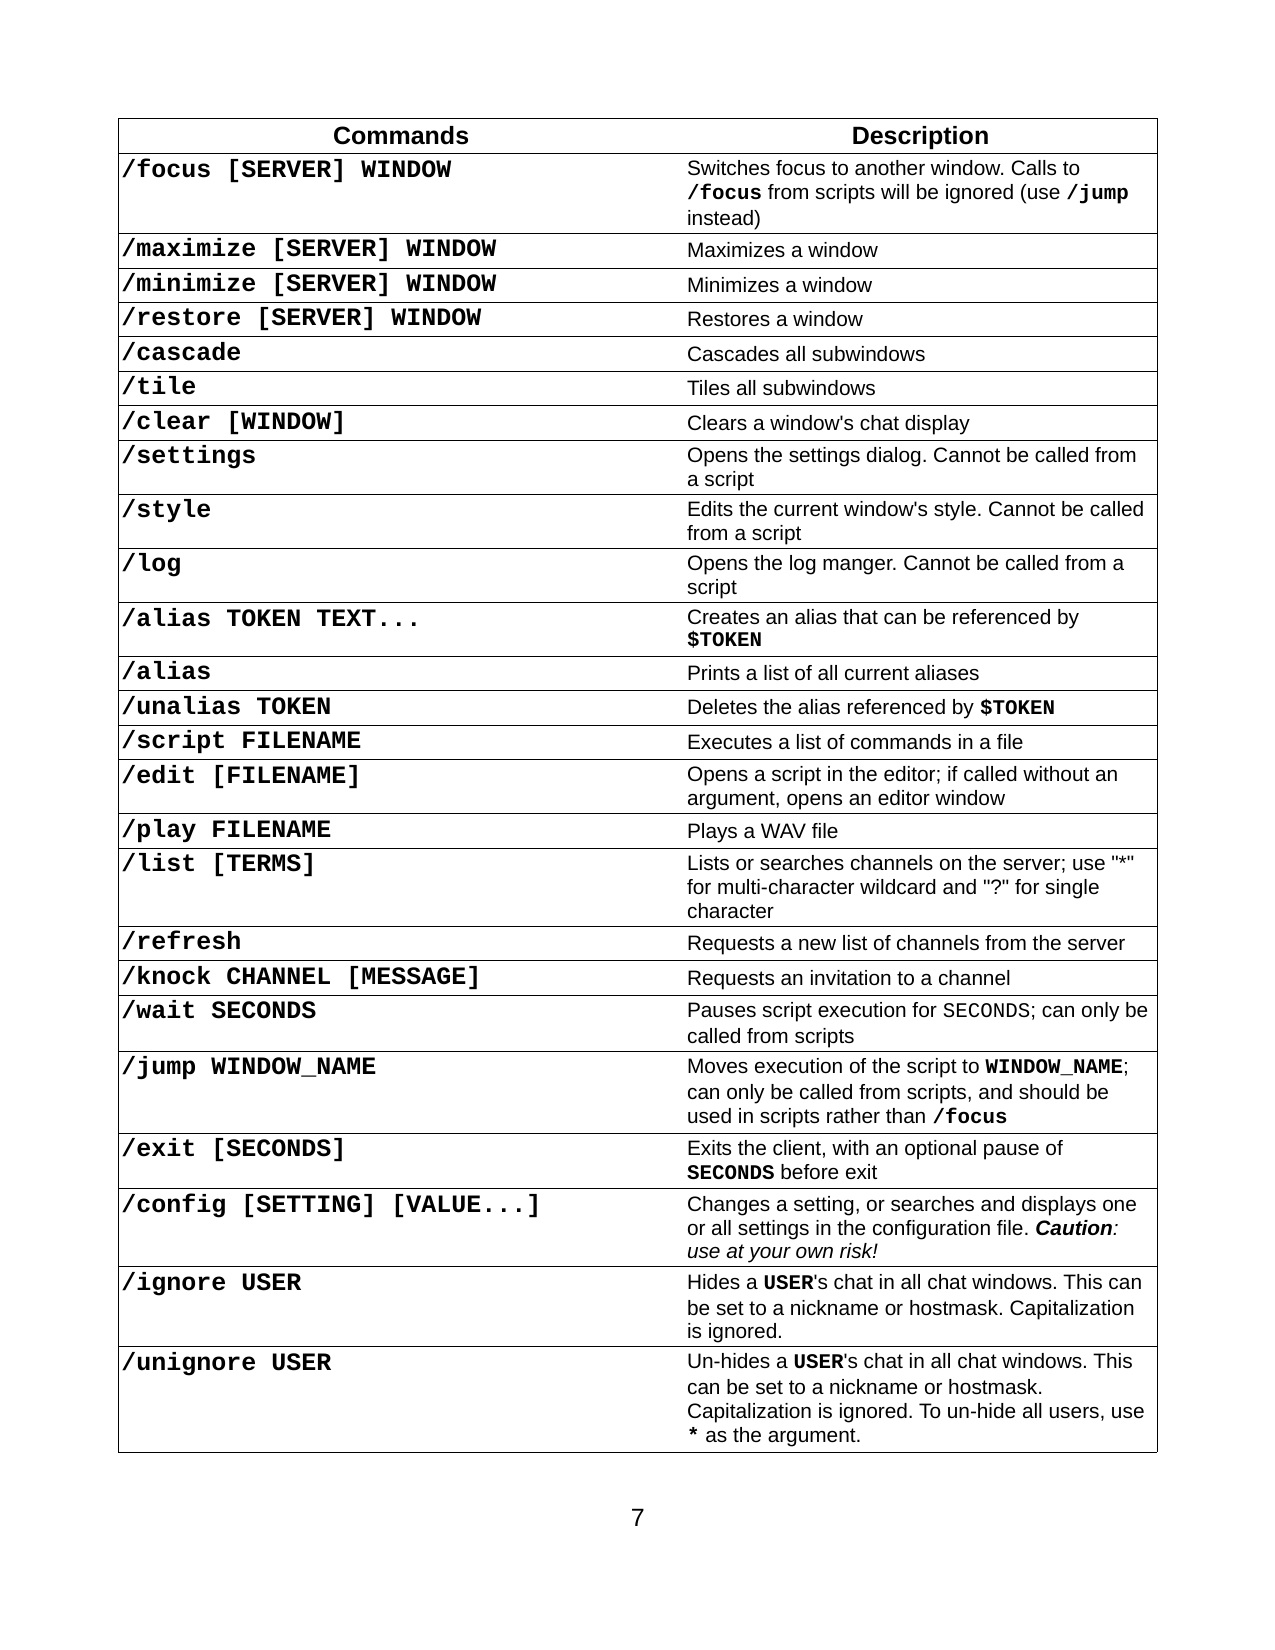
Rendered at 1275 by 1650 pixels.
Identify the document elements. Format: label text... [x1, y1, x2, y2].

table_cell Requests a new list of channels from the server [684, 927, 1157, 960]
table_cell Switches focus to another window. Calls to /focus from scripts will be ignored (use /jump instead) [684, 154, 1157, 233]
table_cell /alias [119, 657, 684, 690]
table_cell /maximize [SERVER] WINDOW [119, 234, 684, 267]
table_cell /config [SETTING] [VALUE...] [119, 1189, 684, 1266]
table_cell /script FILENAME [119, 726, 684, 759]
table_cell /jump WINDOW_NAME [119, 1052, 684, 1132]
table_cell Requests an invitation to a channel [684, 961, 1157, 995]
table_cell Creates an alias that can be referenced by $TOKEN [684, 603, 1157, 656]
table_cell /ignore USER [119, 1267, 684, 1346]
table_cell /edit [FILENAME] [119, 760, 684, 813]
table_cell Opens the log manger. Cannot be called from a script [684, 549, 1157, 602]
table_cell /settings [119, 441, 684, 494]
table_header Commands [119, 119, 684, 153]
table_cell /cascade [119, 337, 684, 371]
table_cell Changes a setting, or searches and displays one or all settings in the configuration file. Caution: use at your own risk! [684, 1189, 1157, 1266]
table_cell Opens a script in the editor; if called without an argument, opens an editor window [684, 760, 1157, 813]
table_cell Moves execution of the script to WINDOW_NAME; can only be called from scripts, and should be used in scripts rather than /focus [684, 1052, 1157, 1132]
table_cell Tiles all subwindows [684, 372, 1157, 405]
table_cell Prints a list of all current aliases [684, 657, 1157, 690]
table_cell /play FILENAME [119, 814, 684, 848]
table_cell Exits the client, with an optional pause of SECONDS before exit [684, 1134, 1157, 1188]
table_cell /unignore USER [119, 1347, 684, 1452]
table_cell /clear [WINDOW] [119, 406, 684, 440]
table_cell Plays a WAV file [684, 814, 1157, 848]
table_cell /exit [SECONDS] [119, 1134, 684, 1188]
table_cell /wait SECONDS [119, 996, 684, 1051]
table_cell /refresh [119, 927, 684, 960]
table_cell /alias TOKEN TEXT... [119, 603, 684, 656]
table_cell Maximizes a window [684, 234, 1157, 267]
table_cell Opens the settings dialog. Cannot be called from a script [684, 441, 1157, 494]
table_header Description [684, 119, 1157, 153]
table_cell /knock CHANNEL [MESSAGE] [119, 961, 684, 995]
table_cell Hides a USER's chat in all chat windows. This can be set to a nickname or hostmask. Capitalization is ignored. [684, 1267, 1157, 1346]
table_cell Executes a list of commands in a file [684, 726, 1157, 759]
table_cell /log [119, 549, 684, 602]
table_cell Un-hides a USER's chat in all chat windows. This can be set to a nickname or hostmask. Capitalization is ignored. To un-hide all users, use * as the argument. [684, 1347, 1157, 1452]
table_cell Restores a window [684, 303, 1157, 336]
table_cell Cascades all subwindows [684, 337, 1157, 371]
table_cell /tile [119, 372, 684, 405]
table_cell /minimize [SERVER] WINDOW [119, 269, 684, 302]
table_cell /focus [SERVER] WINDOW [119, 154, 684, 233]
table_cell /style [119, 495, 684, 548]
table_cell /list [TERMS] [119, 849, 684, 926]
table_cell Deletes the alias referenced by $TOKEN [684, 691, 1157, 725]
table_cell /unalias TOKEN [119, 691, 684, 725]
table_cell Minimizes a window [684, 269, 1157, 302]
table_cell Edits the current window's style. Cannot be called from a script [684, 495, 1157, 548]
table_cell Clears a window's chat display [684, 406, 1157, 440]
table_cell /restore [SERVER] WINDOW [119, 303, 684, 336]
table_cell Lists or searches channels on the server; use "*" for multi-character wildcard and "?" for single character [684, 849, 1157, 926]
table_cell Pauses script execution for SECONDS; can only be called from scripts [684, 996, 1157, 1051]
